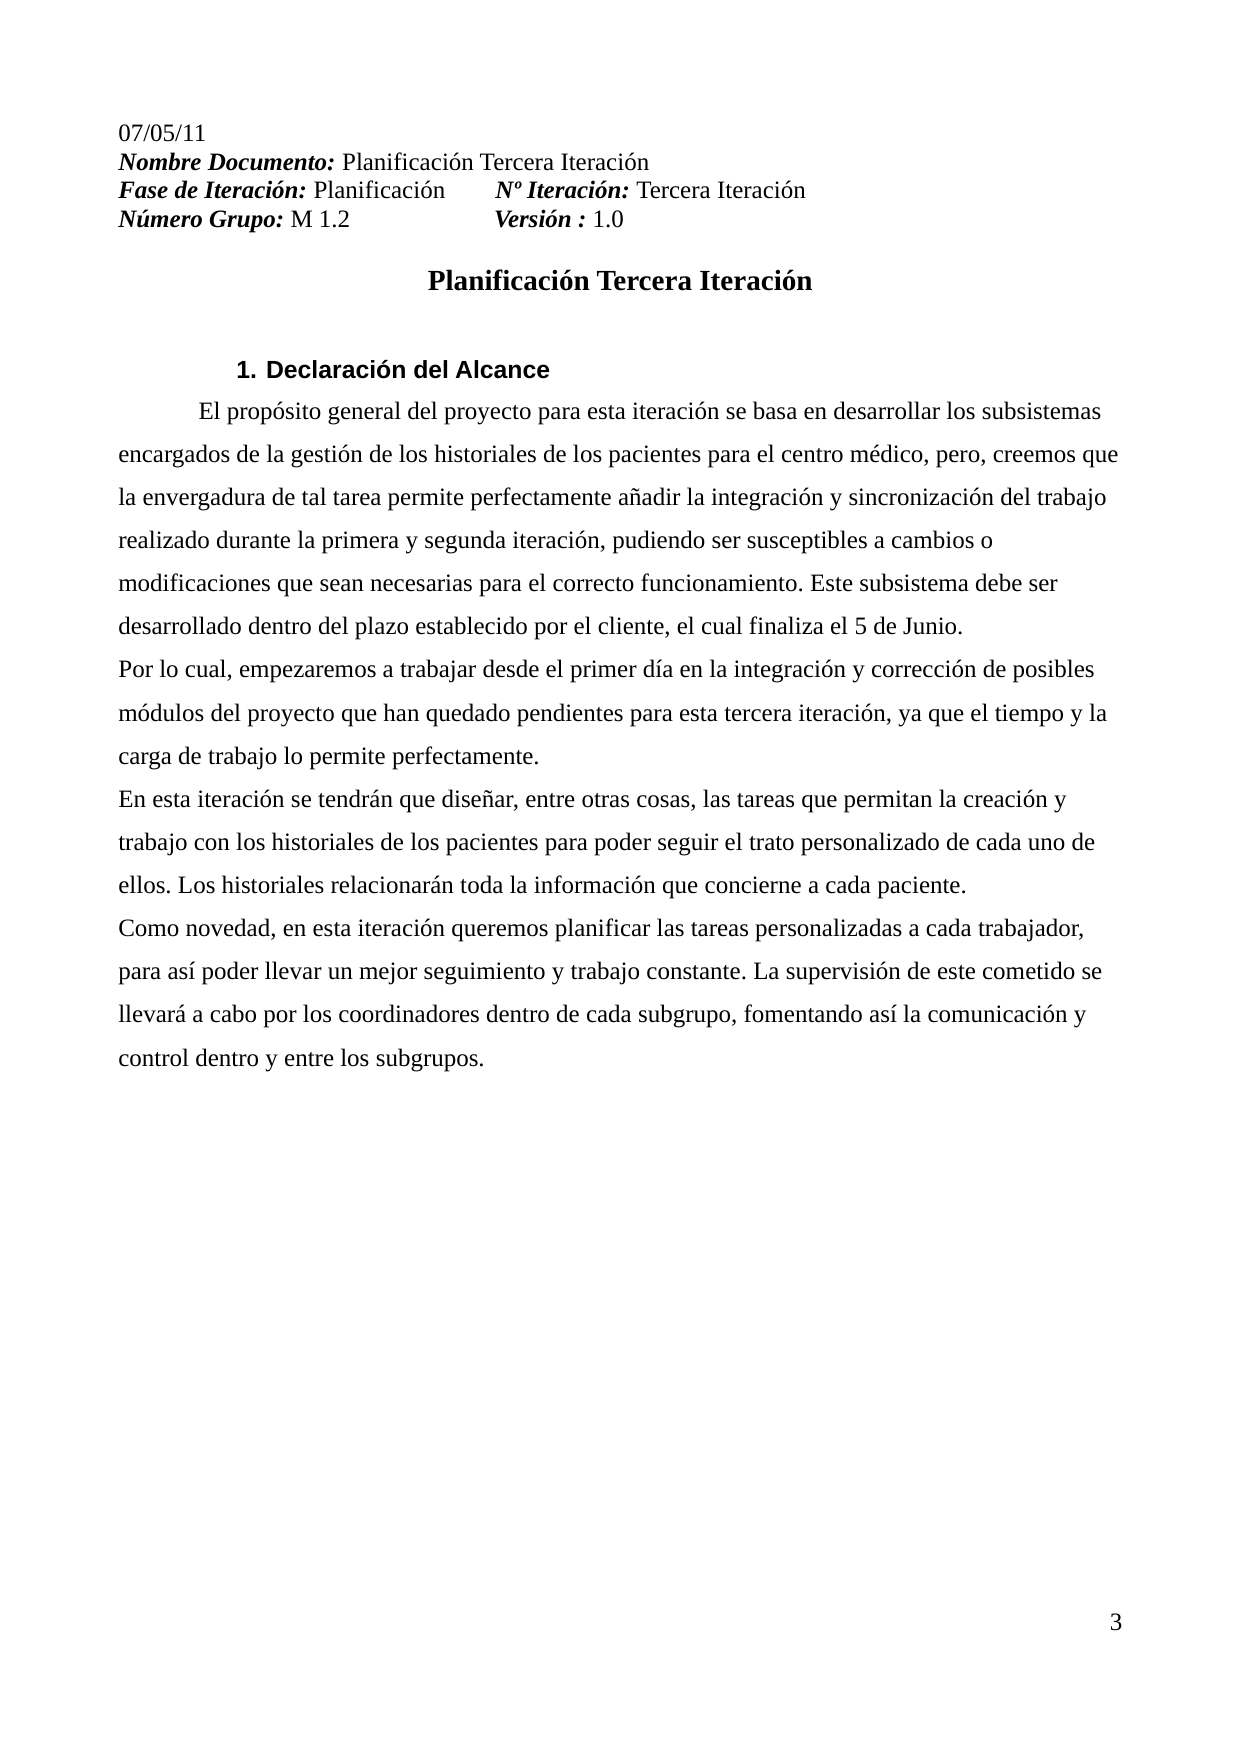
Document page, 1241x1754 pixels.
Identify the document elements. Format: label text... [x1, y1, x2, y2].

text El propósito general del proyecto para esta iteración se basa en desarrollar los subsistemas encargados de la gestión de los historiales de los pacientes para el centro médico, pero, creemos que la envergadura de tal tarea permite perfectamente añadir la integración y sincronización del trabajo realizado durante la primera y segunda iteración, pudiendo ser susceptibles a cambios o modificaciones que sean necesarias para el correcto funcionamiento. Este subsistema debe ser desarrollado dentro del plazo establecido por el cliente, el cual finaliza el 5 de Junio. [118, 396, 1122, 640]
text Por lo cual, empezaremos a trabajar desde el primer día en la integración y corrección de posibles módulos del proyecto que han quedado pendientes para esta tercera iteración, ya que el tiempo y la carga de trabajo lo permite perfectamente. [118, 654, 1122, 769]
text En esta iteración se tendrán que diseñar, entre otras cosas, las tareas que permitan la creación y trabajo con los historiales de los pacientes para poder seguir el trato personalizado de cada uno de ellos. Los historiales relacionarán toda la información que concierne a cada paciente. [118, 784, 1122, 899]
subtitle Declaración del Alcance [236, 355, 1122, 383]
text Como novedad, en esta iteración queremos planificar las tareas personalizadas a cada trabajador, para así poder llevar un mejor seguimiento y trabajo constante. La supervisión de este cometido se llevará a cabo por los coordinadores dentro de cada subgrupo, fomentando así la comunicación y control dentro y entre los subgrupos. [118, 913, 1122, 1071]
text Planificación Tercera Iteración [118, 263, 1122, 296]
